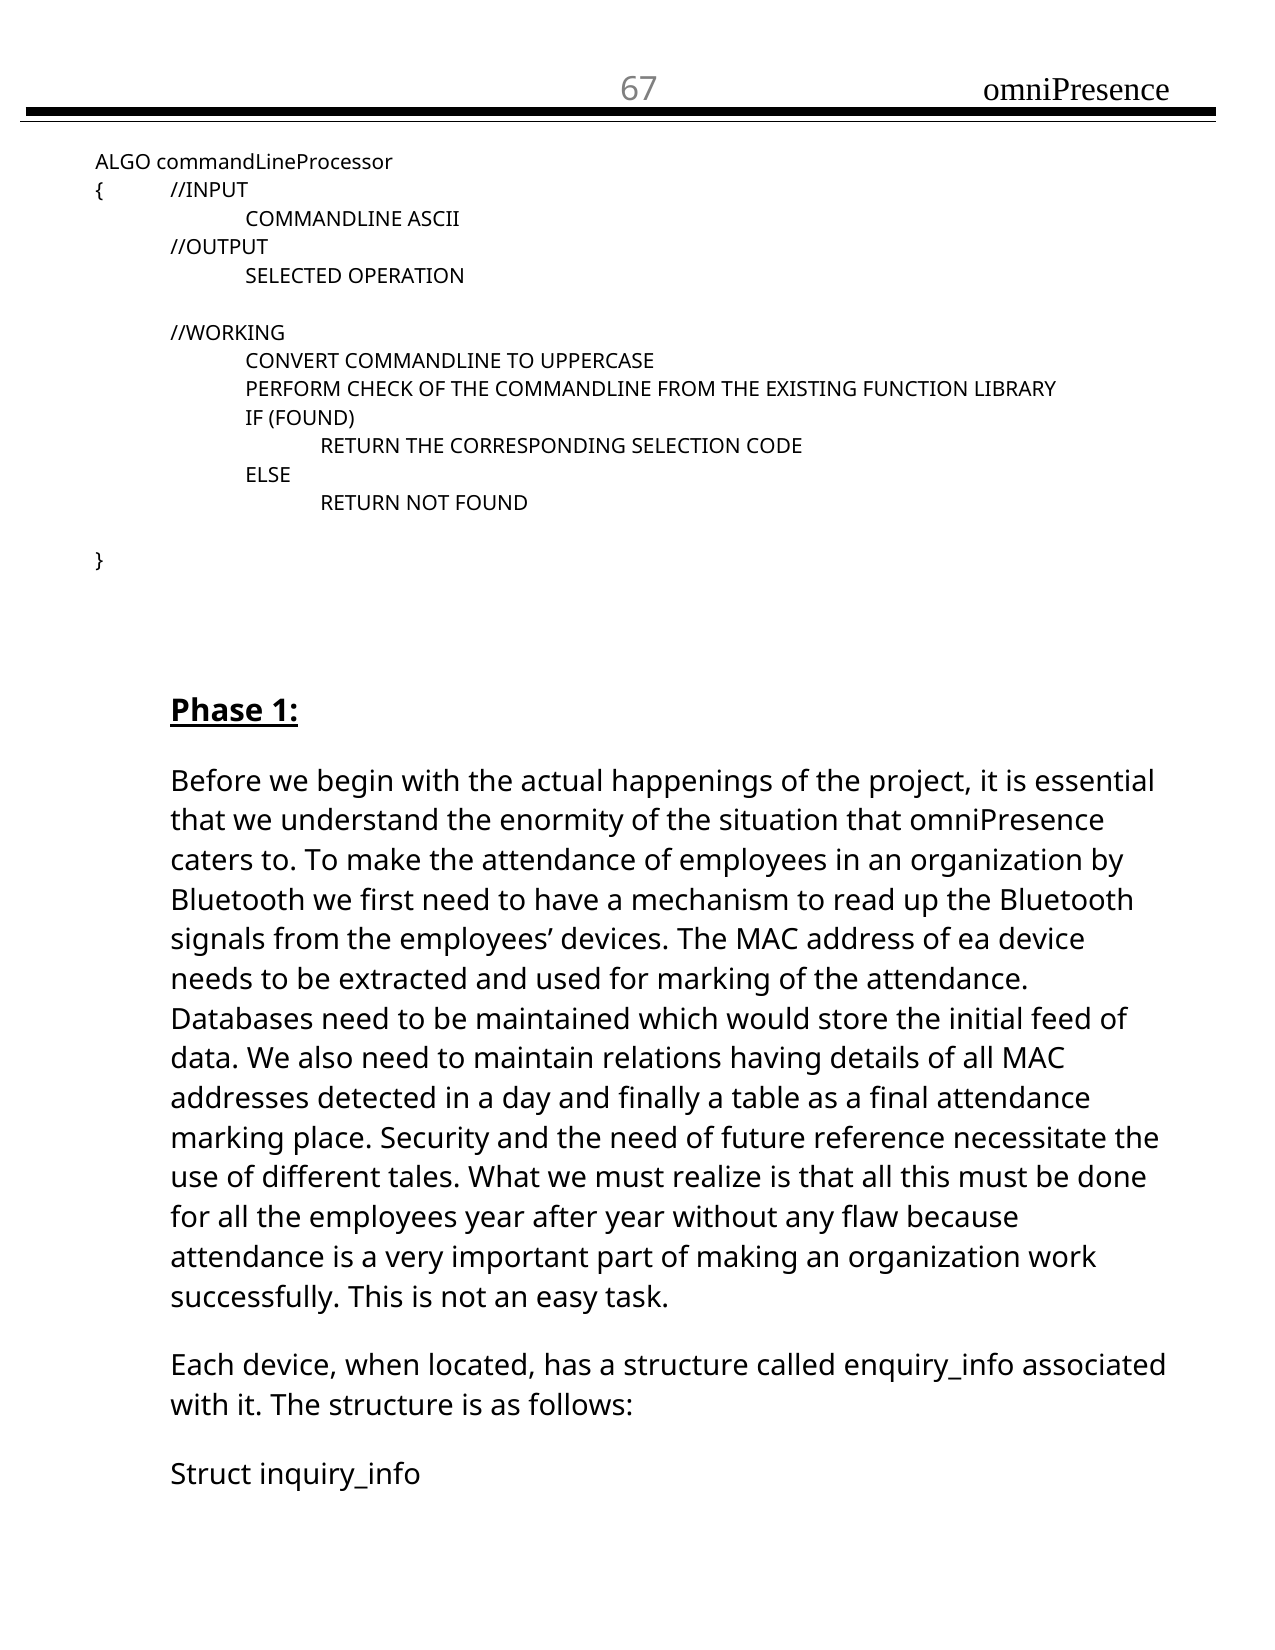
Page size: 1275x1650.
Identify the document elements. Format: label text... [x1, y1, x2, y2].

text //WORKING [95, 318, 1170, 346]
text IF (FOUND) [95, 403, 1170, 431]
text //OUTPUT [95, 232, 1170, 261]
text CONVERT COMMANDLINE TO UPPERCASE [95, 346, 1170, 374]
text ALGO commandLineProcessor [95, 147, 1170, 176]
text RETURN NOT FOUND [95, 488, 1170, 517]
text SELECTED OPERATION [95, 261, 1170, 289]
text Each device, when located, has a structure called enquiry_info associated with it. The structure is as follows: [170, 1345, 1170, 1424]
text Phase 1: [170, 688, 1170, 731]
text { //INPUT [95, 176, 1170, 204]
text ELSE [95, 460, 1170, 488]
text PERFORM CHECK OF THE COMMANDLINE FROM THE EXISTING FUNCTION LIBRARY [95, 374, 1170, 403]
text } [95, 545, 1170, 574]
text RETURN THE CORRESPONDING SELECTION CODE [95, 431, 1170, 460]
text COMMANDLINE ASCII [95, 204, 1170, 232]
text Struct inquiry_info [170, 1453, 1170, 1493]
text Before we begin with the actual happenings of the project, it is essential that we understand the enormity of the situation that omniPresence caters to. To make the attendance of employees in an organization by Bluetooth we first need to have a mechanism to read up the Bluetooth signals from the employees’ devices. The MAC address of ea device needs to be extracted and used for marking of the attendance. Databases need to be maintained which would store the initial feed of data. We also need to maintain relations having details of all MAC addresses detected in a day and finally a table as a final attendance marking place. Security and the need of future reference necessitate the use of different tales. What we must realize is that all this must be done for all the employees year after year without any flaw because attendance is a very important part of making an organization work successfully. This is not an easy task. [170, 760, 1170, 1316]
